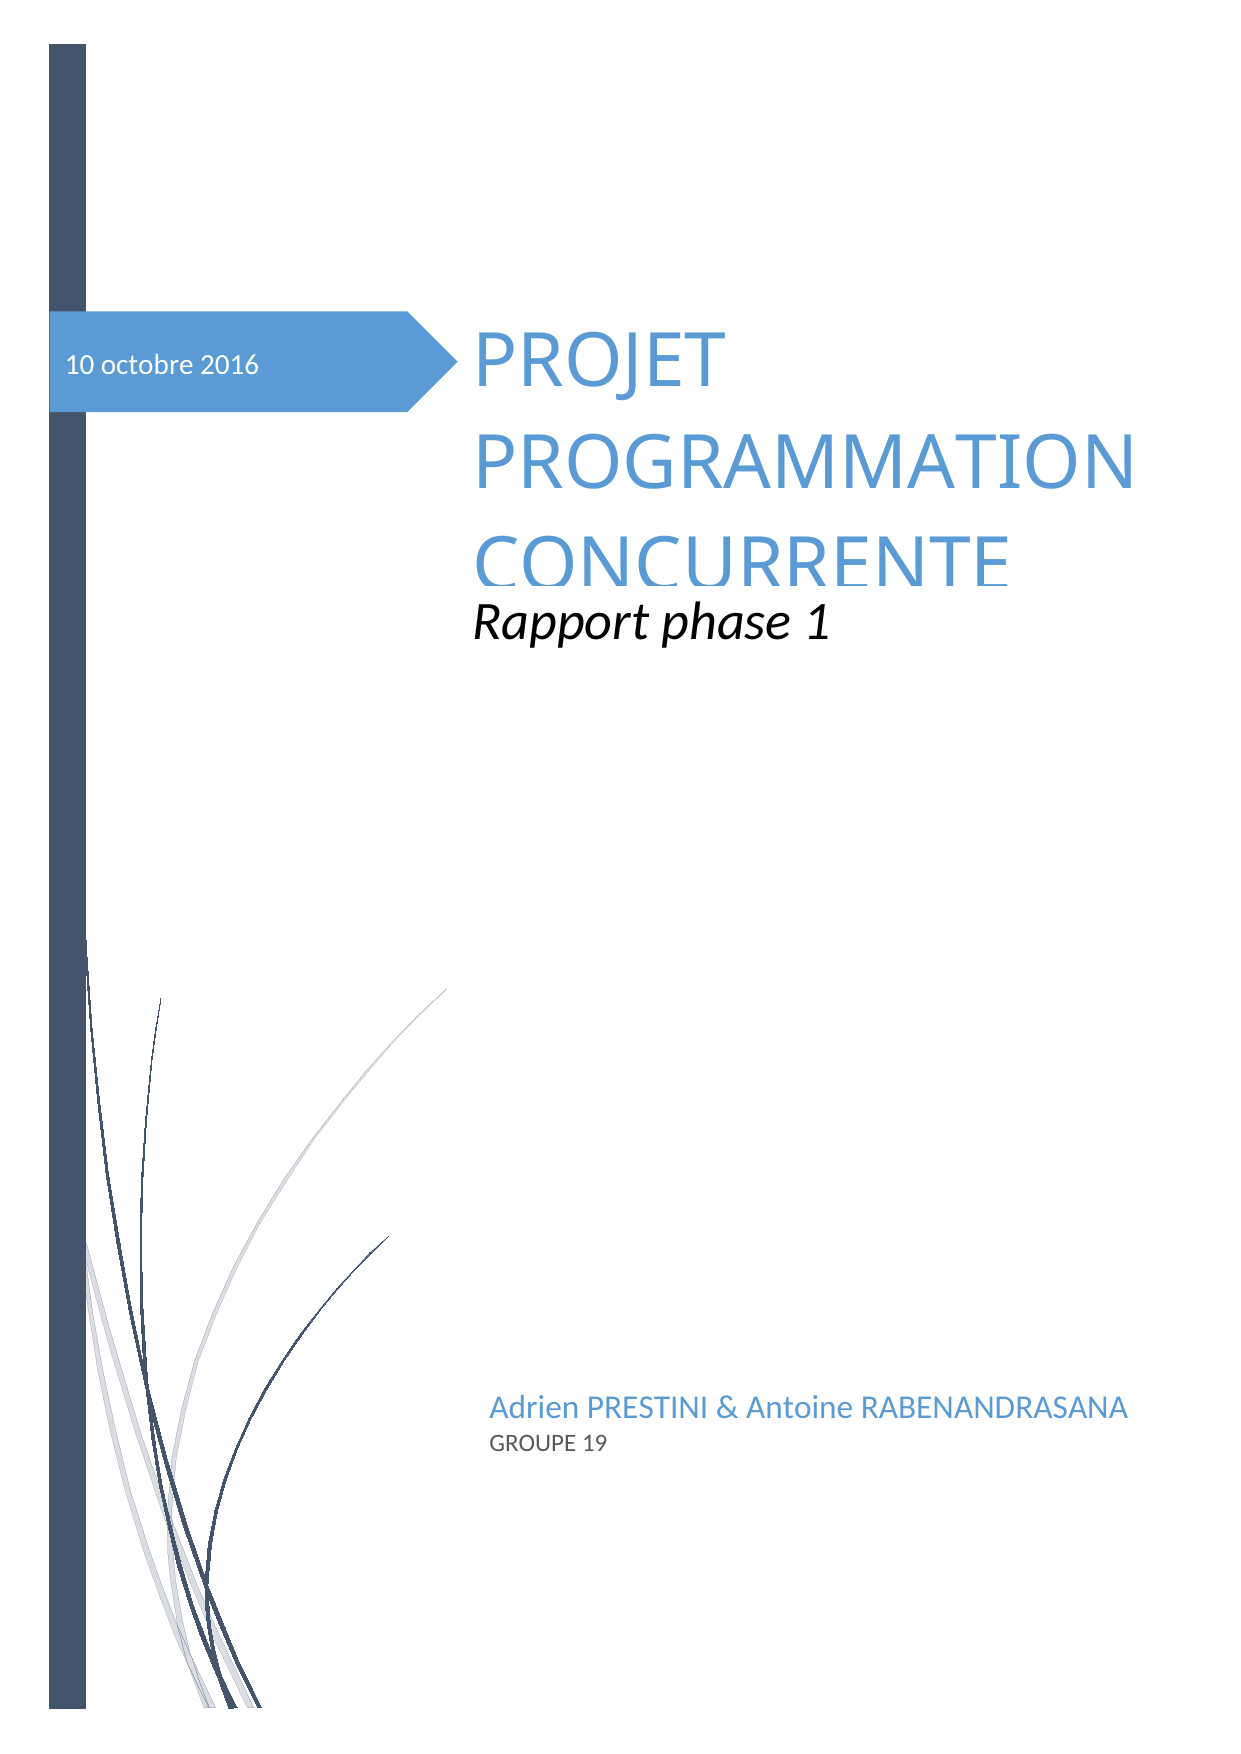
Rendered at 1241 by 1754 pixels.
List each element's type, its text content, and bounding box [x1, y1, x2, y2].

text PROJET PROGRAMMATION CONCURRENTE [472, 306, 1203, 586]
text Groupe 19 [489, 1427, 1131, 1457]
text Rapport phase 1 [472, 587, 1157, 653]
text Adrien PRESTINI & Antoine RABENANDRASANA [489, 1386, 1131, 1427]
